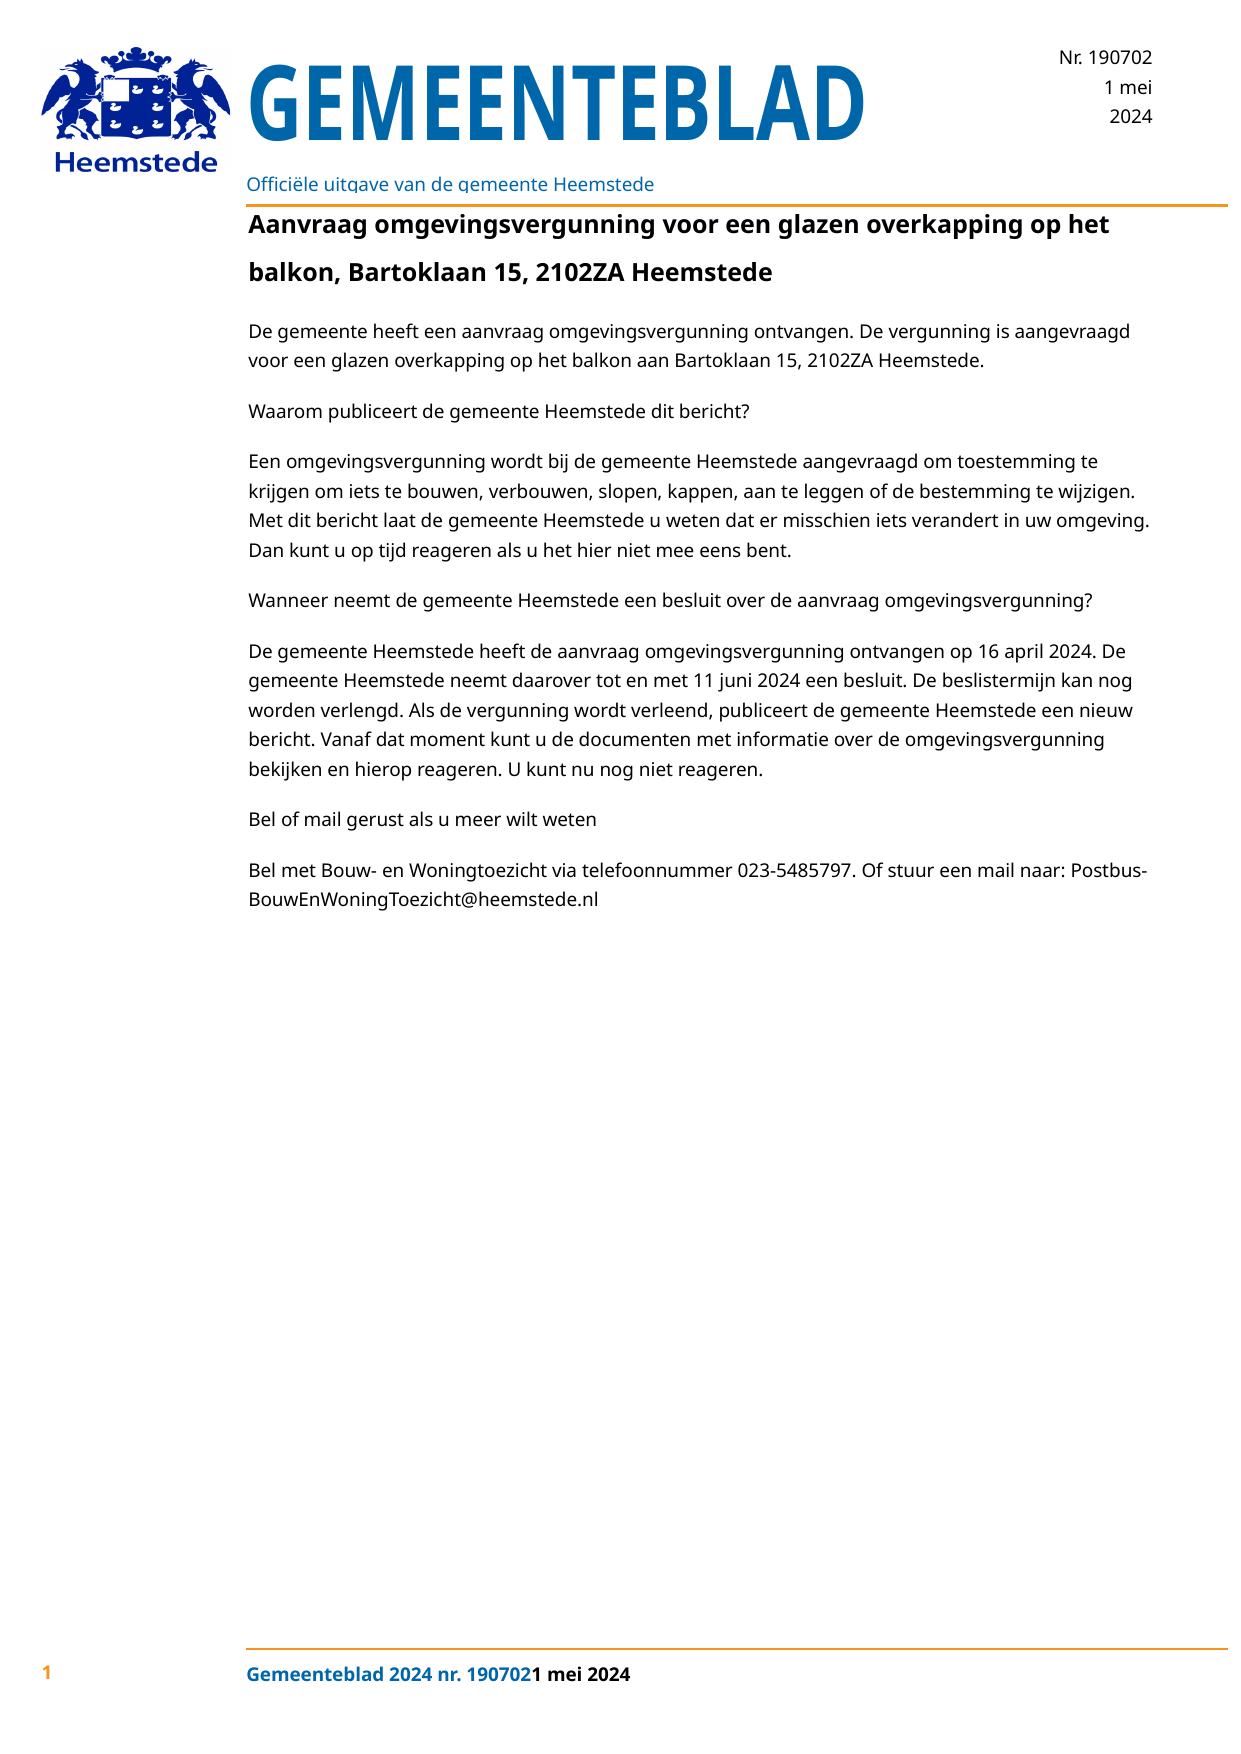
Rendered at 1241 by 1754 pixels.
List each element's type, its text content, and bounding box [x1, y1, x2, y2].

text Bel met Bouw- en Woningtoezicht via telefoonnummer 023-5485797. Of stuur een mail naar: Postbus-BouwEnWoningToezicht@heemstede.nl [248, 857, 1152, 912]
text De gemeente heeft een aanvraag omgevingsvergunning ontvangen. De vergunning is aangevraagd voor een glazen overkapping op het balkon aan Bartoklaan 15, 2102ZA Heemstede. [248, 318, 1152, 373]
text Bel of mail gerust als u meer wilt weten [248, 807, 1152, 832]
picture [41, 47, 231, 172]
text Een omgevingsvergunning wordt bij de gemeente Heemstede aangevraagd om toestemming te krijgen om iets te bouwen, verbouwen, slopen, kappen, aan te leggen of de bestemming te wijzigen. Met dit bericht laat de gemeente Heemstede u weten dat er misschien iets verandert in uw omgeving. Dan kunt u op tijd reageren als u het hier niet mee eens bent. [248, 448, 1152, 563]
text Waarom publiceert de gemeente Heemstede dit bericht? [248, 398, 1152, 424]
text Aanvraag omgevingsvergunning voor een glazen overkapping op het balkon, Bartoklaan 15, 2102ZA Heemstede [248, 207, 1152, 288]
text Wanneer neemt de gemeente Heemstede een besluit over de aanvraag omgevingsvergunning? [248, 587, 1152, 613]
text De gemeente Heemstede heeft de aanvraag omgevingsvergunning ontvangen op 16 april 2024. De gemeente Heemstede neemt daarover tot en met 11 juni 2024 een besluit. De beslistermijn kan nog worden verlengd. Als de vergunning wordt verleend, publiceert de gemeente Heemstede een nieuw bericht. Vanaf dat moment kunt u de documenten met informatie over de omgevingsvergunning bekijken en hierop reageren. U kunt nu nog niet reageren. [248, 638, 1152, 782]
